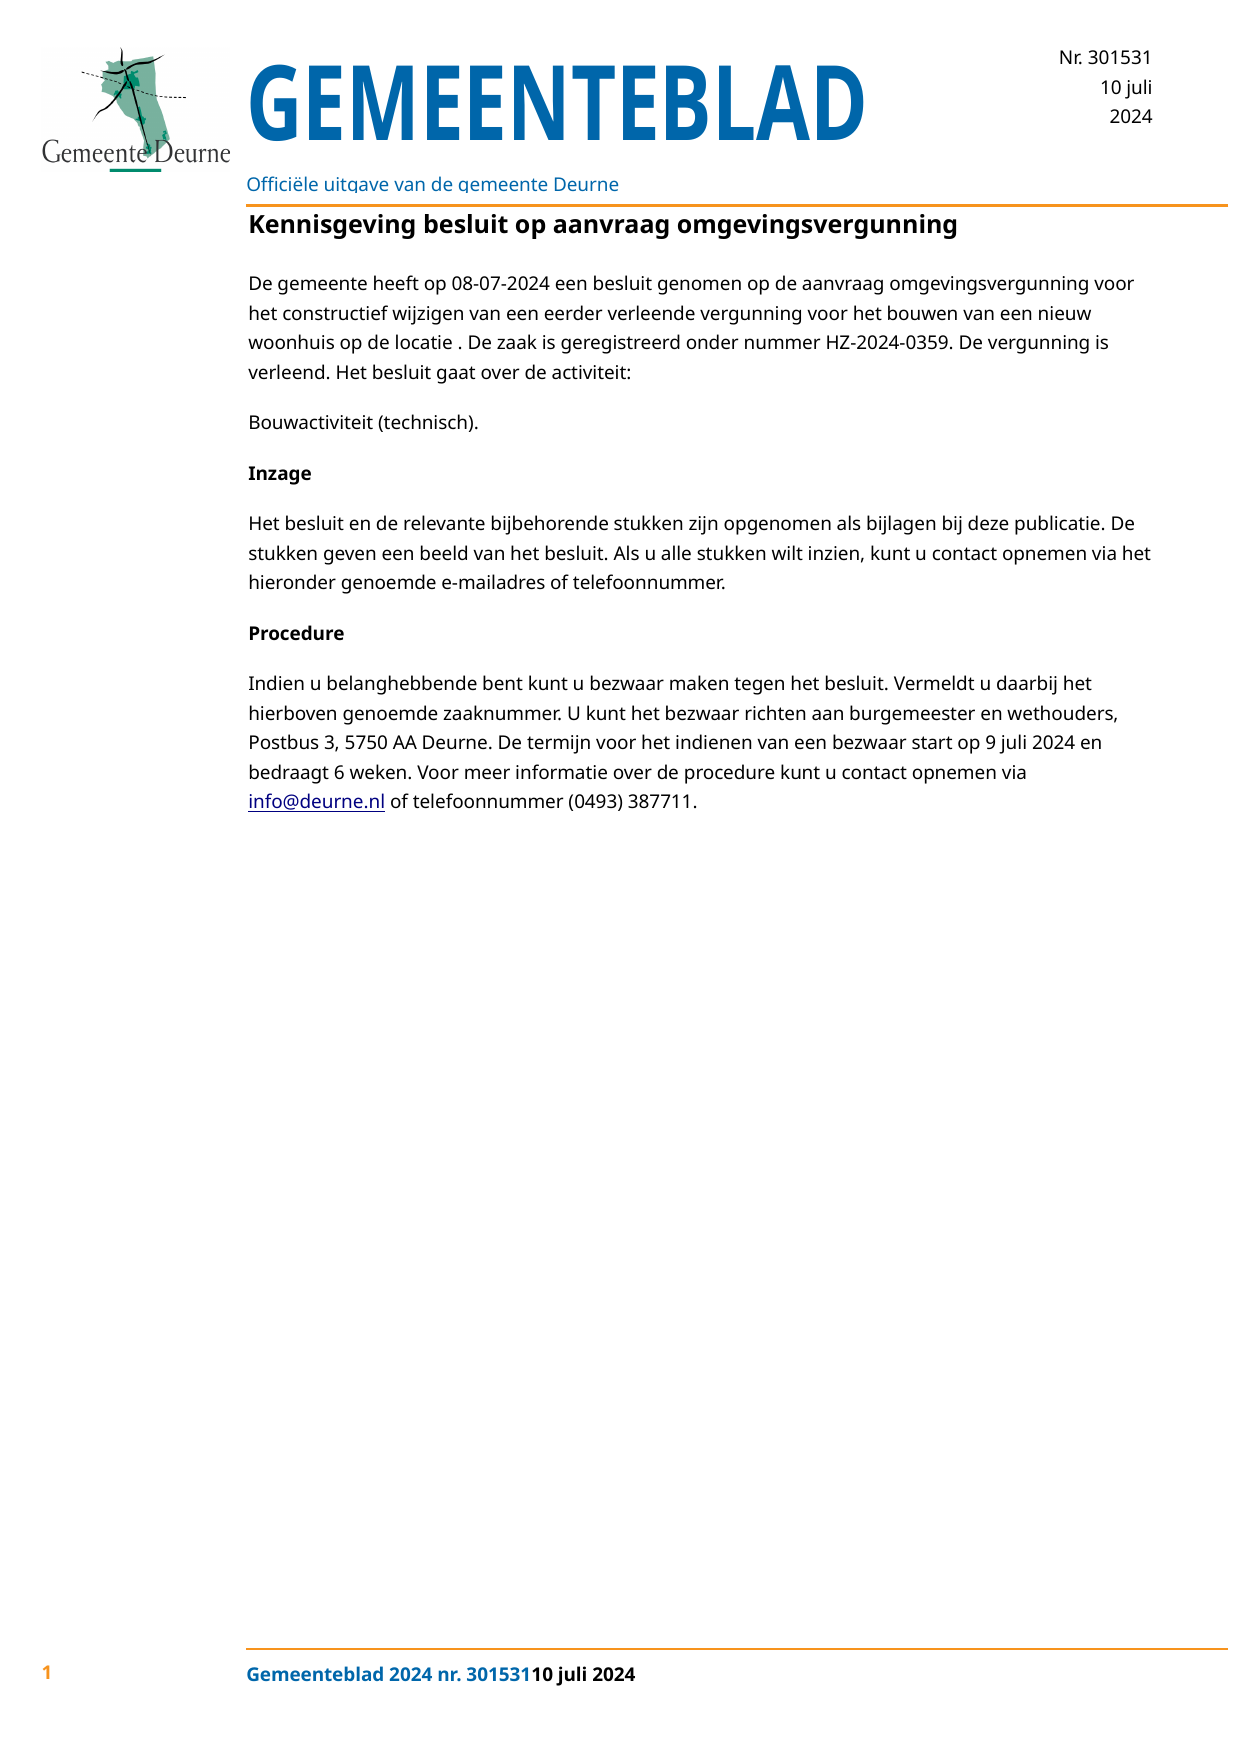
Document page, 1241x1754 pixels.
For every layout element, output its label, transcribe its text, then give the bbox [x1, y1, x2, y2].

text De gemeente heeft op 08-07-2024 een besluit genomen op de aanvraag omgevingsvergunning voor het constructief wijzigen van een eerder verleende vergunning voor het bouwen van een nieuw woonhuis op de locatie . De zaak is geregistreerd onder nummer HZ-2024-0359. De vergunning is verleend. Het besluit gaat over de activiteit: [248, 270, 1152, 385]
text Bouwactiviteit (technisch). [248, 409, 1152, 435]
text Indien u belanghebbende bent kunt u bezwaar maken tegen het besluit. Vermeldt u daarbij het hierboven genoemde zaaknummer. U kunt het bezwaar richten aan burgemeester en wethouders, Postbus 3, 5750 AA Deurne. De termijn voor het indienen van een bezwaar start op 9 juli 2024 en bedraagt 6 weken. Voor meer informatie over de procedure kunt u contact opnemen via info@deurne.nl of telefoonnummer (0493) 387711. [248, 670, 1152, 814]
text Kennisgeving besluit op aanvraag omgevingsvergunning [248, 207, 1152, 241]
text Inzage [248, 460, 1152, 486]
text Procedure [248, 620, 1152, 646]
text Het besluit en de relevante bijbehorende stukken zijn opgenomen als bijlagen bij deze publicatie. De stukken geven een beeld van het besluit. Als u alle stukken wilt inzien, kunt u contact opnemen via het hieronder genoemde e-mailadres of telefoonnummer. [248, 510, 1152, 595]
picture [41, 47, 231, 172]
